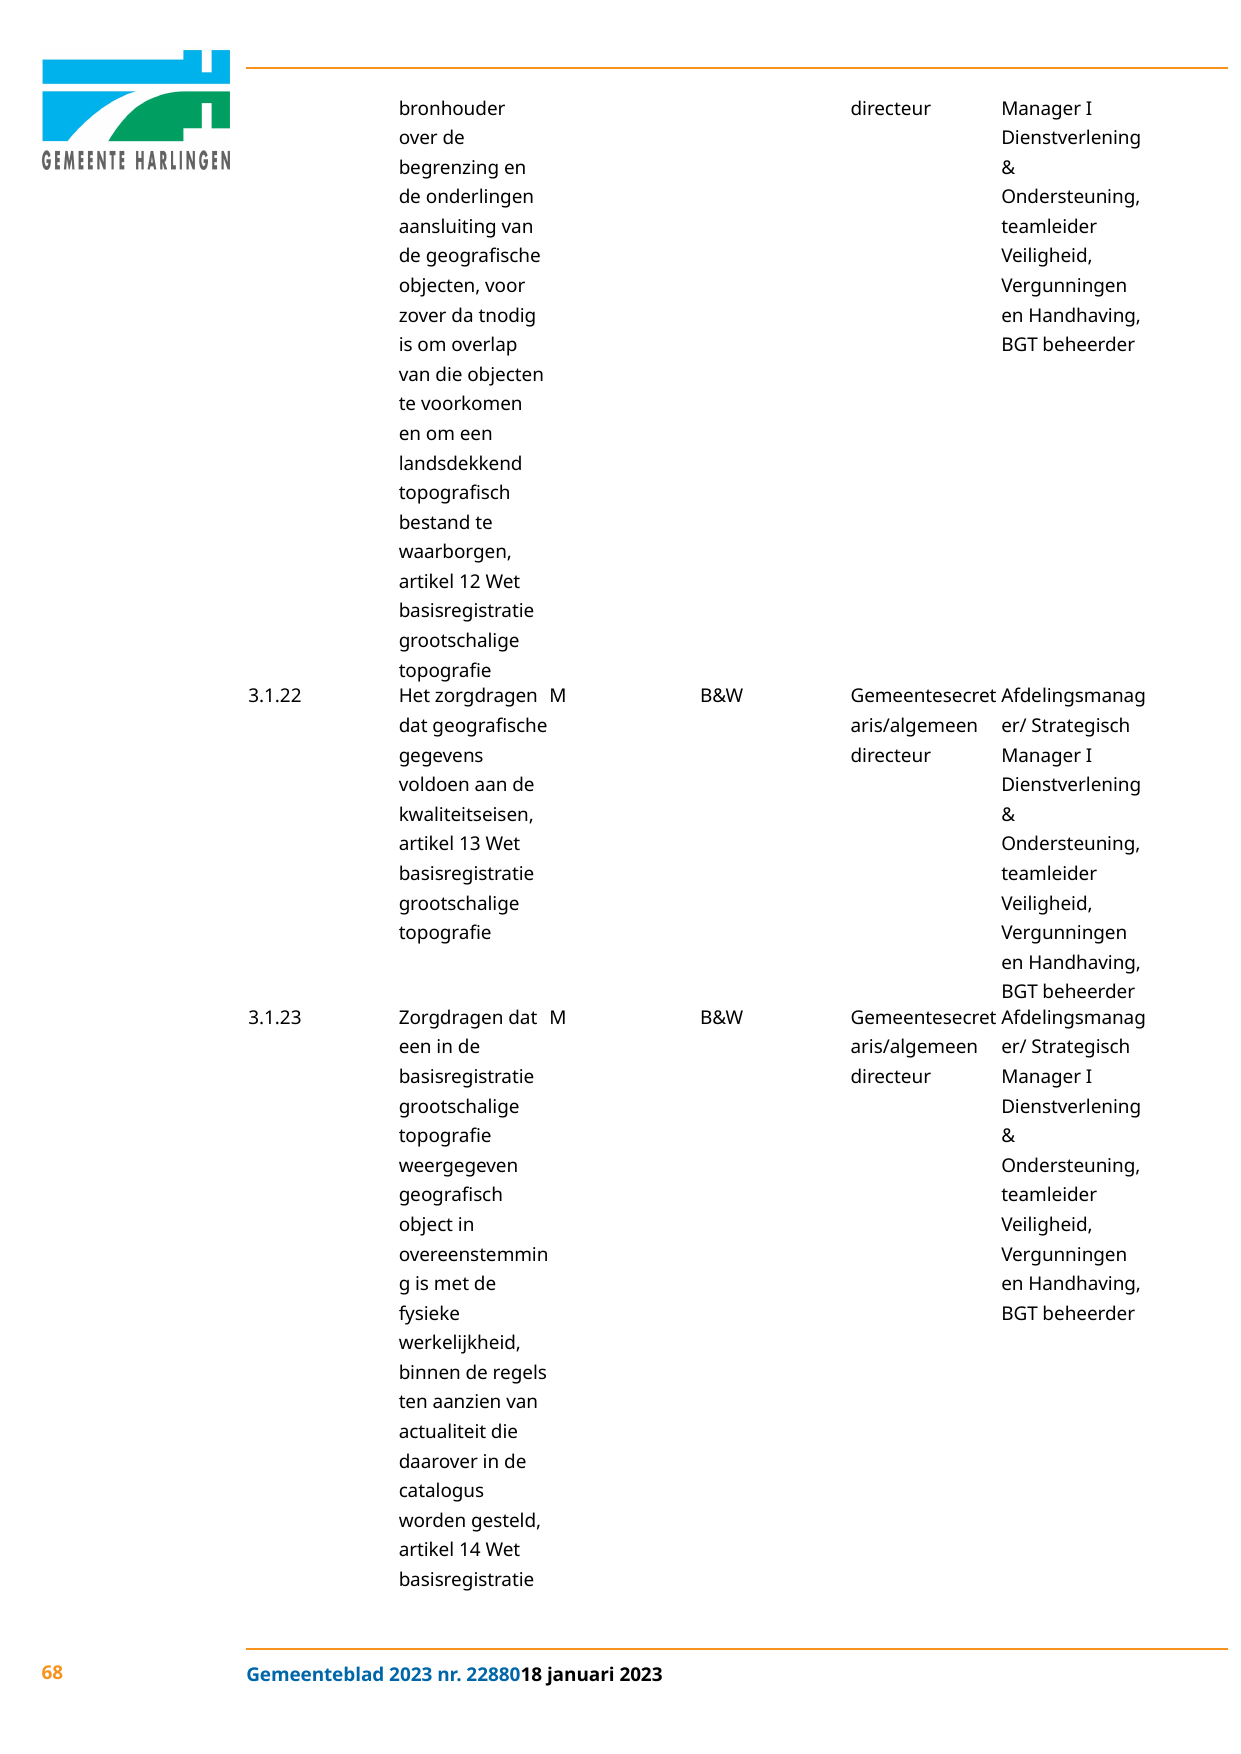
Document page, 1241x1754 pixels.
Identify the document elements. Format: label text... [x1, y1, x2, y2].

table_cell M [549, 683, 700, 1004]
table_cell [248, 95, 398, 683]
table_cell Manager I Dienstverlening & Ondersteuning, teamleider Veiligheid, Vergunningen en Handhaving, BGT beheerder [1001, 95, 1152, 683]
table_cell Zorgdragen dat een in de basisregistratie grootschalige topografie weergegeven geografisch object in overeenstemming is met de fysieke werkelijkheid, binnen de regels ten aanzien van actualiteit die daarover in de catalogus worden gesteld, artikel 14 Wet basisregistratie [399, 1004, 549, 1592]
table_cell Gemeentesecretaris/algemeen directeur [850, 1004, 1001, 1592]
table_cell bronhouder over de begrenzing en de onderlingen aansluiting van de geografische objecten, voor zover da tnodig is om overlap van die objecten te voorkomen en om een landsdekkend topografisch bestand te waarborgen, artikel 12 Wet basisregistratie grootschalige topografie [399, 95, 549, 683]
picture [41, 47, 231, 172]
table_cell B&W [700, 683, 850, 1004]
table_cell Gemeentesecretaris/algemeen directeur [850, 683, 1001, 1004]
table_cell 3.1.22 [248, 683, 398, 1004]
table_cell directeur [850, 95, 1001, 683]
table_cell Afdelingsmanager/ Strategisch Manager I Dienstverlening & Ondersteuning, teamleider Veiligheid, Vergunningen en Handhaving, BGT beheerder [1001, 683, 1152, 1004]
table_cell Het zorgdragen dat geografische gegevens voldoen aan de kwaliteitseisen, artikel 13 Wet basisregistratie grootschalige topografie [399, 683, 549, 1004]
table_cell M [549, 1004, 700, 1592]
table_cell 3.1.23 [248, 1004, 398, 1592]
table_cell B&W [700, 1004, 850, 1592]
table_cell [549, 95, 700, 683]
table_cell [700, 95, 850, 683]
table_cell Afdelingsmanager/ Strategisch Manager I Dienstverlening & Ondersteuning, teamleider Veiligheid, Vergunningen en Handhaving, BGT beheerder [1001, 1004, 1152, 1592]
